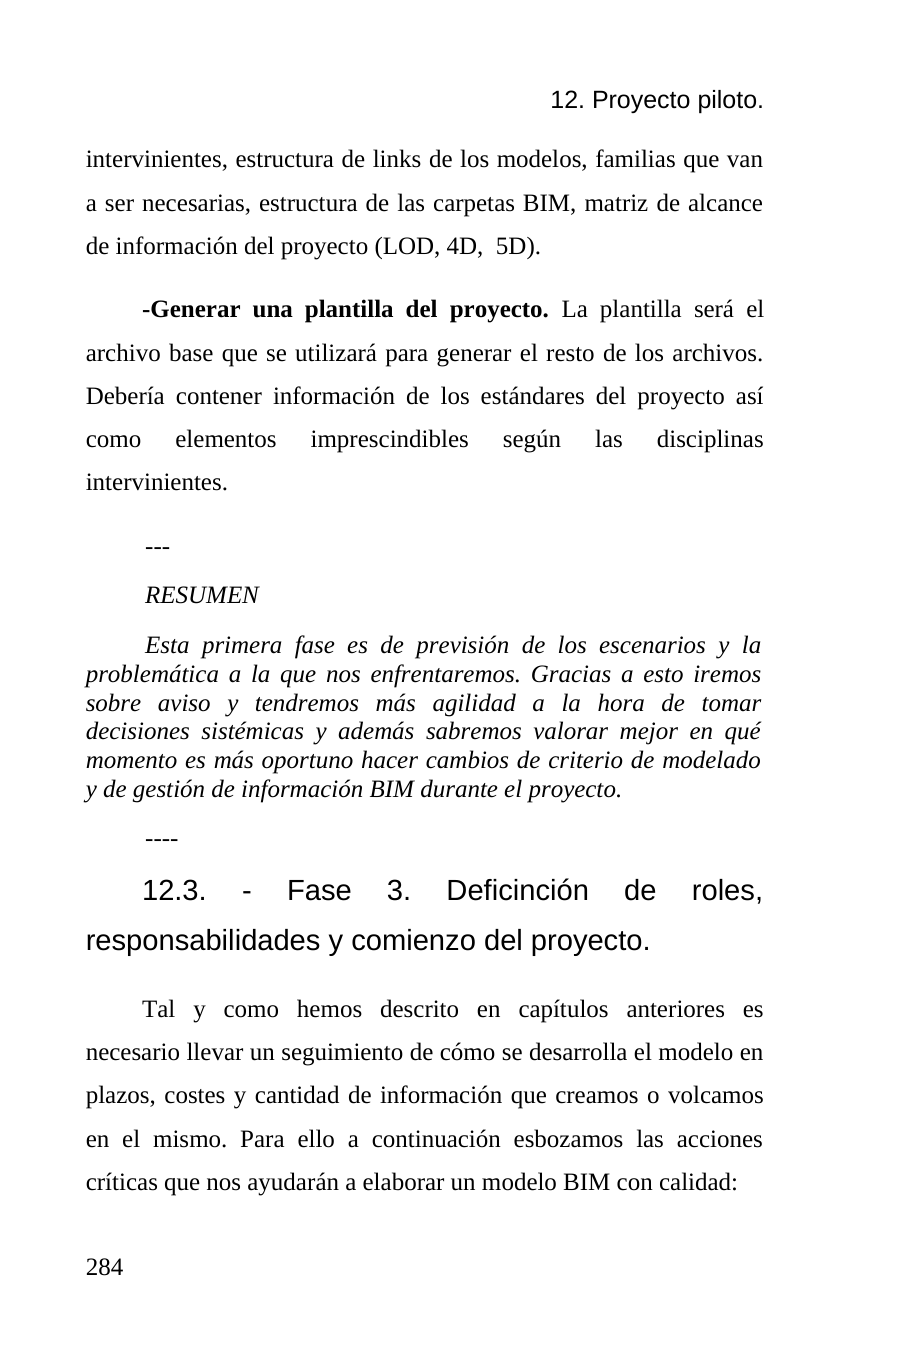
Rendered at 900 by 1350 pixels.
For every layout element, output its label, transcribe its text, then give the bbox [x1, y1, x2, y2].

text Tal y como hemos descrito en capítulos anteriores es necesario llevar un seguimiento de cómo se desarrolla el modelo en plazos, costes y cantidad de información que creamos o volcamos en el mismo. Para ello a continuación esbozamos las acciones críticas que nos ayudarán a elaborar un modelo BIM con calidad: [86, 994, 764, 1196]
text Esta primera fase es de previsión de los escenarios y la problemática a la que nos enfrentaremos. Gracias a esto iremos sobre aviso y tendremos más agilidad a la hora de tomar decisiones sistémicas y además sabremos valorar mejor en qué momento es más oportuno hacer cambios de criterio de modelado y de gestión de información BIM durante el proyecto. [86, 630, 764, 803]
subtitle 12.3. - Fase 3. Deficinción de roles, responsabilidades y comienzo del proyecto. [86, 873, 764, 957]
text RESUMEN [86, 581, 764, 609]
text --- [86, 531, 764, 560]
text ---- [86, 823, 764, 852]
text intervinientes, estructura de links de los modelos, familias que van a ser necesarias, estructura de las carpetas BIM, matriz de alcance de información del proyecto (LOD, 4D, 5D). [86, 144, 764, 259]
text -Generar una plantilla del proyecto. La plantilla será el archivo base que se utilizará para generar el resto de los archivos. Debería contener información de los estándares del proyecto así como elementos imprescindibles según las disciplinas intervinientes. [86, 294, 764, 496]
